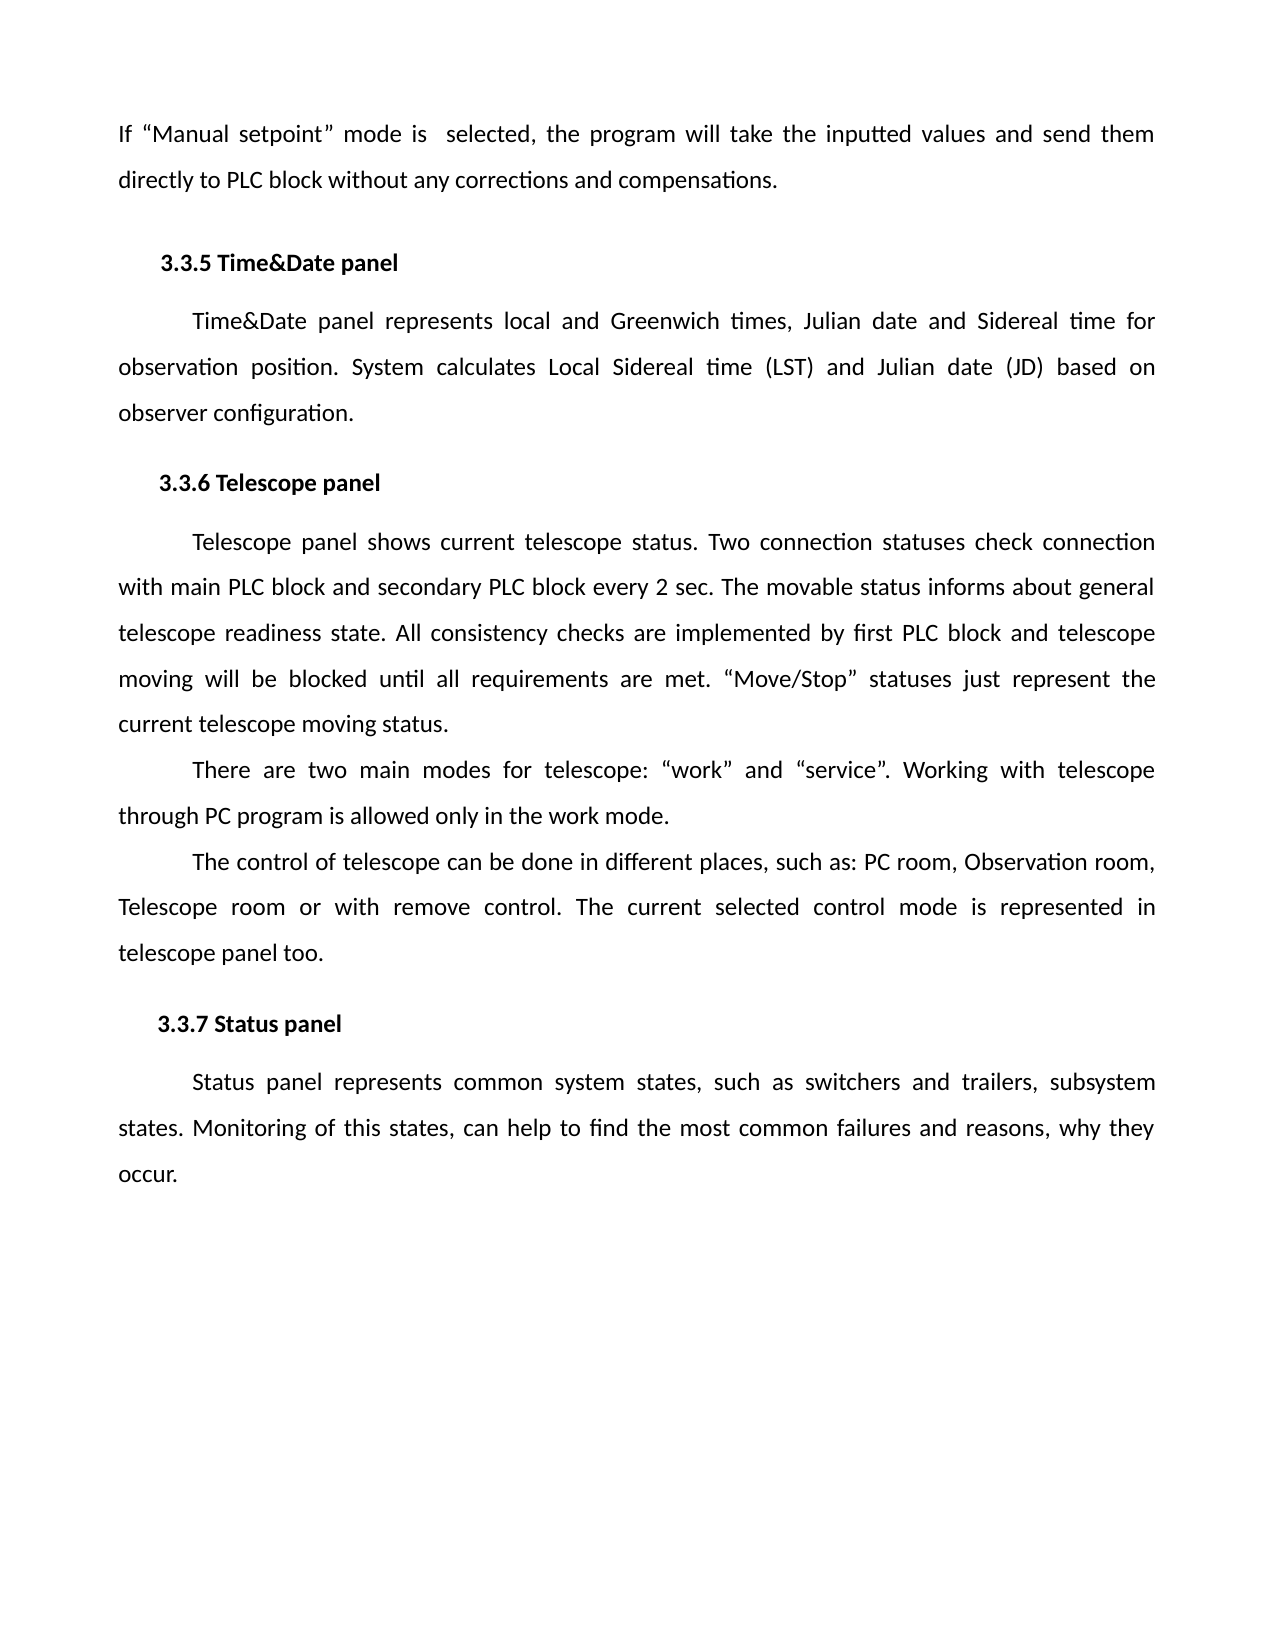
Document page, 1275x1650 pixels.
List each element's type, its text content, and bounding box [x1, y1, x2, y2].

text The control of telescope can be done in different places, such as: PC room, Observation room, Telescope room or with remove control. The current selected control mode is represented in telescope panel too. [118, 846, 1157, 968]
text There are two main modes for telescope: “work” and “service”. Working with telescope through PC program is allowed only in the work mode. [118, 754, 1157, 831]
text Time&Date panel represents local and Greenwich times, Julian date and Sidereal time for observation position. System calculates Local Sidereal time (LST) and Julian date (JD) based on observer configuration. [118, 305, 1157, 427]
text Status panel represents common system states, such as switchers and trailers, subsystem states. Monitoring of this states, can help to find the most common failures and reasons, why they occur. [118, 1066, 1157, 1188]
subtitle 3.3.7 Status panel [156, 1008, 1157, 1038]
text Telescope panel shows current telescope status. Two connection statuses check connection with main PLC block and secondary PLC block every 2 sec. The movable status informs about general telescope readiness state. All consistency checks are implemented by first PLC block and telescope moving will be blocked until all requirements are met. “Move/Stop” statuses just represent the current telescope moving status. [118, 526, 1157, 739]
subtitle 3.3.6 Telescope panel [157, 467, 1157, 498]
text If “Manual setpoint” mode is selected, the program will take the inputted values and send them directly to PLC block without any corrections and compensations. [118, 118, 1157, 194]
subtitle 3.3.5 Time&Date panel [159, 247, 1157, 278]
